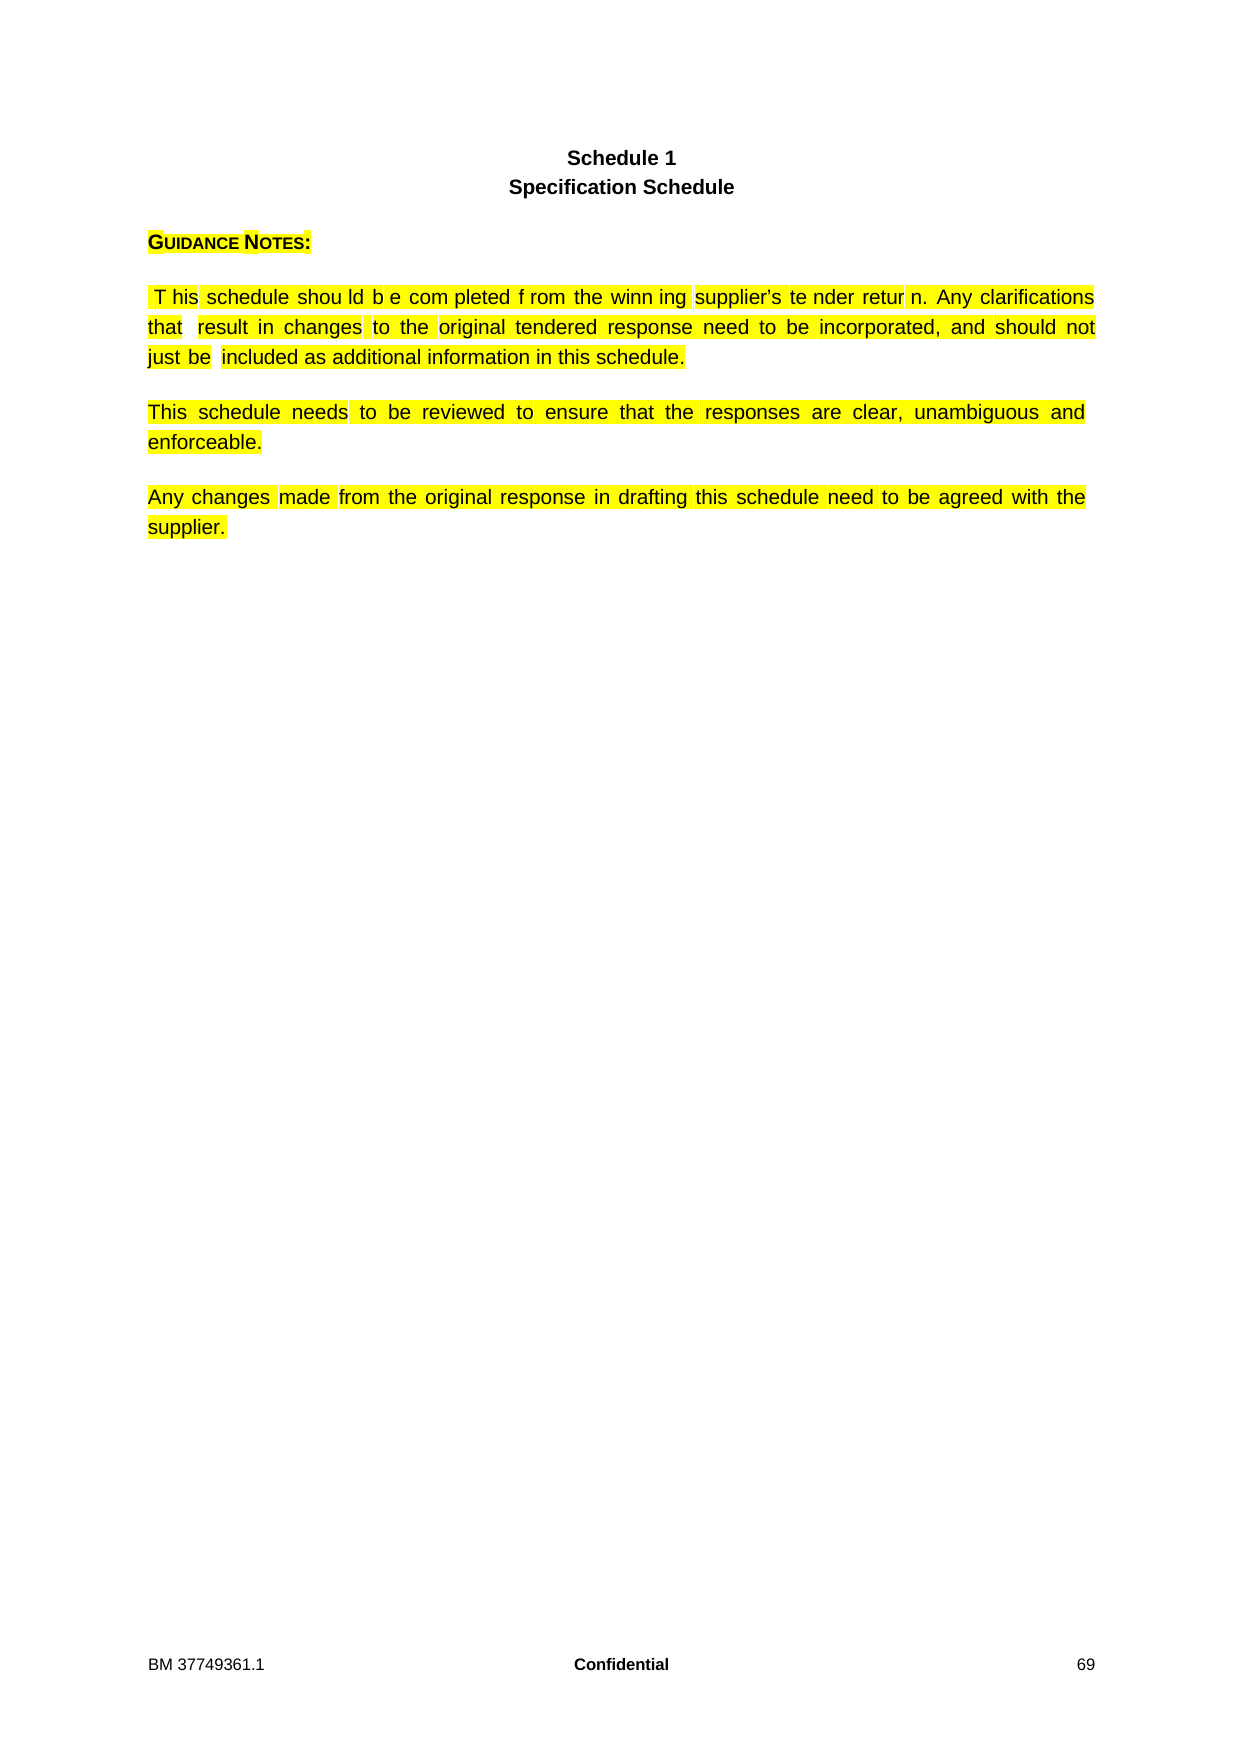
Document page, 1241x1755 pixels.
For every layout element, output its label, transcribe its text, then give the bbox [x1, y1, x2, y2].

text T his schedule shou ld b e com pleted f rom the winn ing supplier’s te nder retur n. Any clarifications that result in changes to the original tendered response need to be incorporated, and should not just be included as additional information in this schedule. [148, 285, 1095, 369]
text GUIDANCE NOTES: [148, 230, 1107, 254]
text This schedule needs to be reviewed to ensure that the responses are clear, unambiguous and enforceable. [148, 400, 1093, 454]
subtitle Schedule 1 Specification Schedule [507, 145, 736, 199]
text Any changes made from the original response in drafting this schedule need to be agreed with the supplier. [148, 485, 1093, 539]
